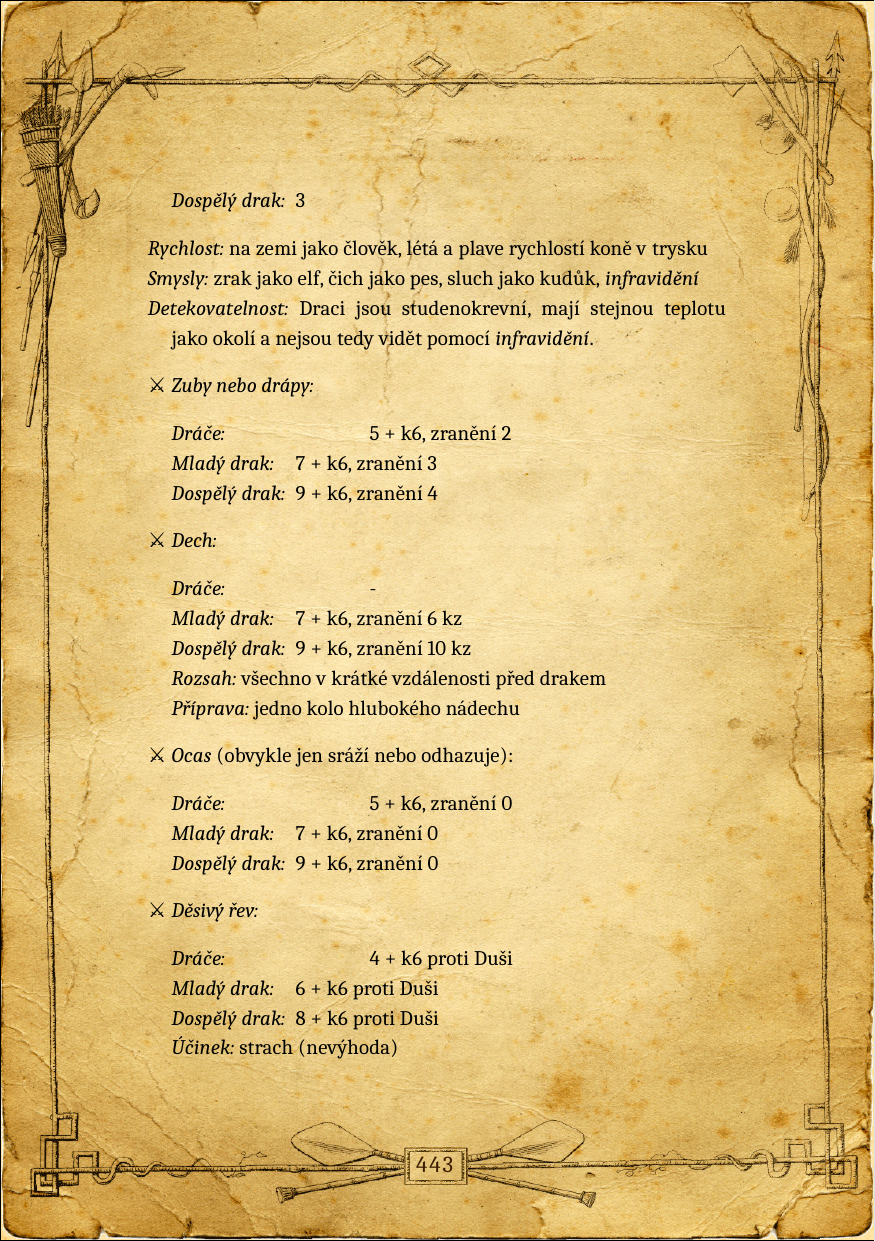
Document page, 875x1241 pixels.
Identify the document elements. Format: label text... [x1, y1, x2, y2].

text ⚔ Zuby nebo drápy: [148, 374, 726, 398]
text Detekovatelnost: Draci jsou studenokrevní, mají stejnou teplotu jako okolí a⁠ nejsou tedy vidět pomocí infravidění. [148, 296, 726, 350]
text Dospělý drak: 9 + k6, zranění 4 [171, 481, 726, 505]
text ⚔ Děsivý řev: [148, 899, 726, 923]
text Smysly: zrak jako elf, čich jako pes, sluch jako kudůk, infravidění [148, 267, 726, 291]
text Mladý drak: 7 + k6, zranění 6 kz [171, 606, 726, 630]
text ⚔ Dech: [148, 529, 726, 553]
text Dospělý drak: 9 + k6, zranění 0 [171, 851, 726, 875]
text Dráče: - [171, 577, 726, 601]
text Dospělý drak: 9 + k6, zranění 10 kz [171, 636, 726, 660]
text Mladý drak: 7 + k6, zranění 0 [171, 821, 726, 845]
text Dospělý drak: 8 + k6 proti Duši [171, 1006, 726, 1030]
text ⚔ Ocas (obvykle jen sráží nebo odhazuje): [148, 744, 726, 768]
text Dráče: 5 + k6, zranění 2 [171, 422, 726, 446]
text Příprava: jedno kolo hlubokého nádechu [171, 696, 726, 720]
text Dráče: 4 + k6 proti Duši [171, 946, 726, 970]
text Mladý drak: 6 + k6 proti Duši [171, 976, 726, 1000]
picture [1, 1, 874, 1240]
text Dospělý drak: 3 [171, 189, 726, 213]
text Účinek: strach (nevýhoda) [171, 1036, 726, 1060]
text Rychlost: na zemi jako člověk, létá a⁠ plave rychlostí koně v⁠ trysku [148, 237, 726, 261]
text Mladý drak: 7 + k6, zranění 3 [171, 451, 726, 475]
text Rozsah: všechno v⁠ krátké vzdálenosti před drakem [171, 666, 726, 690]
text Dráče: 5 + k6, zranění 0 [171, 791, 726, 815]
